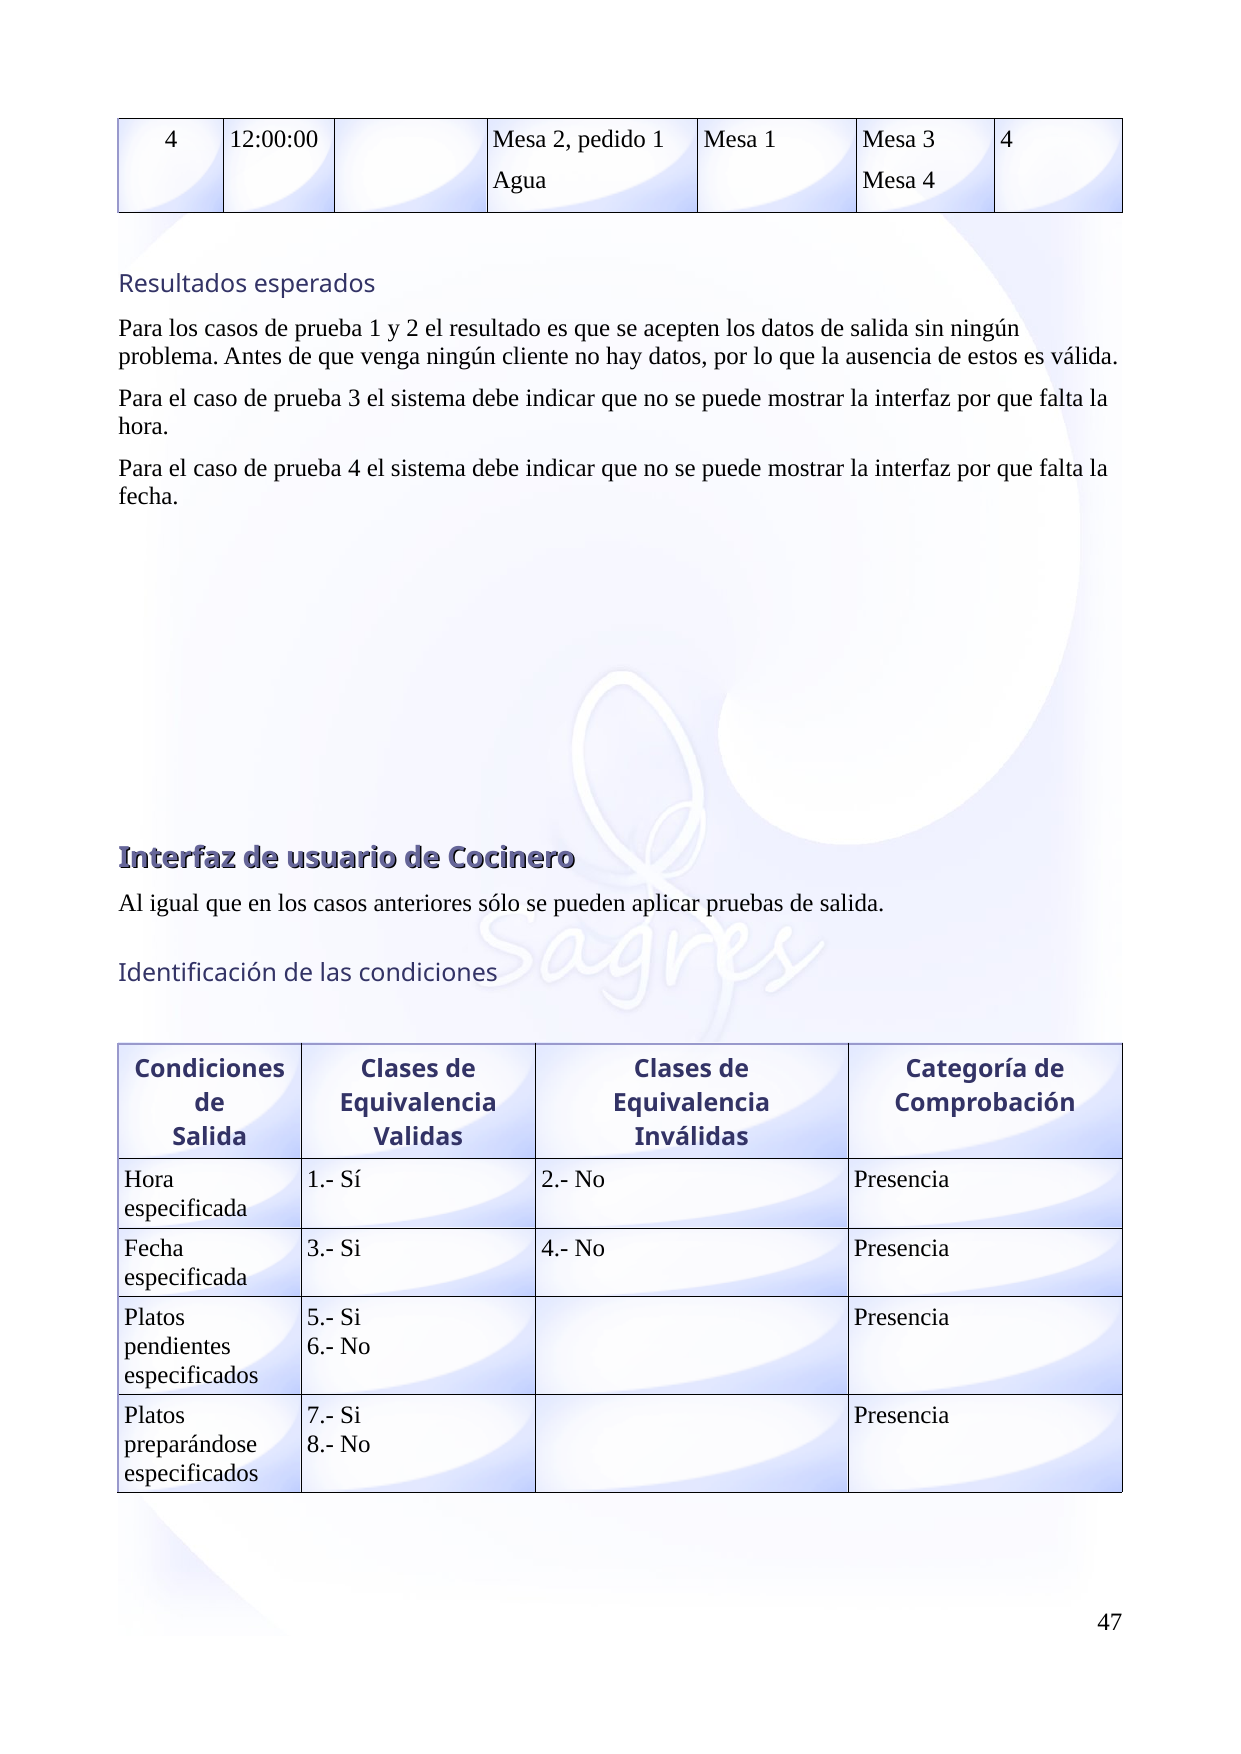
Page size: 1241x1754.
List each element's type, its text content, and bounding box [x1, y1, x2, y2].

subtitle Interfaz de usuario de Cocinero [118, 836, 1122, 876]
picture [118, 213, 1122, 266]
table_cell 2.- No [536, 1159, 848, 1227]
table_cell 12:00:00 [224, 119, 334, 212]
text Para los casos de prueba 1 y 2 el resultado es que se acepten los datos de salida sin ningún problema. Antes de que venga ningún cliente no hay datos, por lo que la ausencia de estos es válida. [118, 313, 1122, 370]
picture [118, 300, 1122, 313]
table_cell Mesa 2, pedido 1 Agua [488, 119, 697, 212]
table_cell Fecha especificada [119, 1229, 301, 1296]
table_cell 4 [995, 119, 1122, 212]
table_cell Platos pendientes especificados [119, 1297, 301, 1394]
table_cell Presencia [849, 1297, 1122, 1394]
picture [118, 1493, 1122, 1636]
table_cell 1.- Sí [302, 1159, 535, 1227]
table_cell Hora especificada [119, 1159, 301, 1227]
table_header Clases de Equivalencia Inválidas [536, 1045, 848, 1158]
table_cell Mesa 3 Mesa 4 [857, 119, 994, 212]
picture [118, 510, 1122, 836]
table_header Condiciones de Salida [119, 1045, 301, 1158]
table_cell [536, 1297, 848, 1394]
table_header Categoría de Comprobación [849, 1045, 1122, 1158]
table_cell Presencia [849, 1229, 1122, 1296]
table_cell [335, 119, 487, 212]
text Para el caso de prueba 4 el sistema debe indicar que no se puede mostrar la interfaz por que falta la fecha. [118, 453, 1122, 510]
text Al igual que en los casos anteriores sólo se pueden aplicar pruebas de salida. [118, 888, 1122, 917]
table_cell Mesa 1 [698, 119, 856, 212]
picture [118, 917, 1122, 955]
subtitle Identificación de las condiciones [118, 955, 1122, 989]
table_cell 3.- Si [302, 1229, 535, 1296]
subtitle Resultados esperados [118, 266, 1122, 300]
table_cell Platos preparándose especificados [119, 1395, 301, 1492]
table_cell 5.- Si 6.- No [302, 1297, 535, 1394]
picture [118, 876, 1122, 888]
table_cell Presencia [849, 1395, 1122, 1492]
table_cell 7.- Si 8.- No [302, 1395, 535, 1492]
table_cell Presencia [849, 1159, 1122, 1227]
table_cell [536, 1395, 848, 1492]
table_cell 4 [119, 119, 223, 212]
table_cell 4.- No [536, 1229, 848, 1296]
picture [118, 989, 1122, 1043]
table_header Clases de Equivalencia Validas [302, 1045, 535, 1158]
text Para el caso de prueba 3 el sistema debe indicar que no se puede mostrar la interfaz por que falta la hora. [118, 383, 1122, 440]
picture [118, 440, 1122, 453]
picture [118, 370, 1122, 383]
